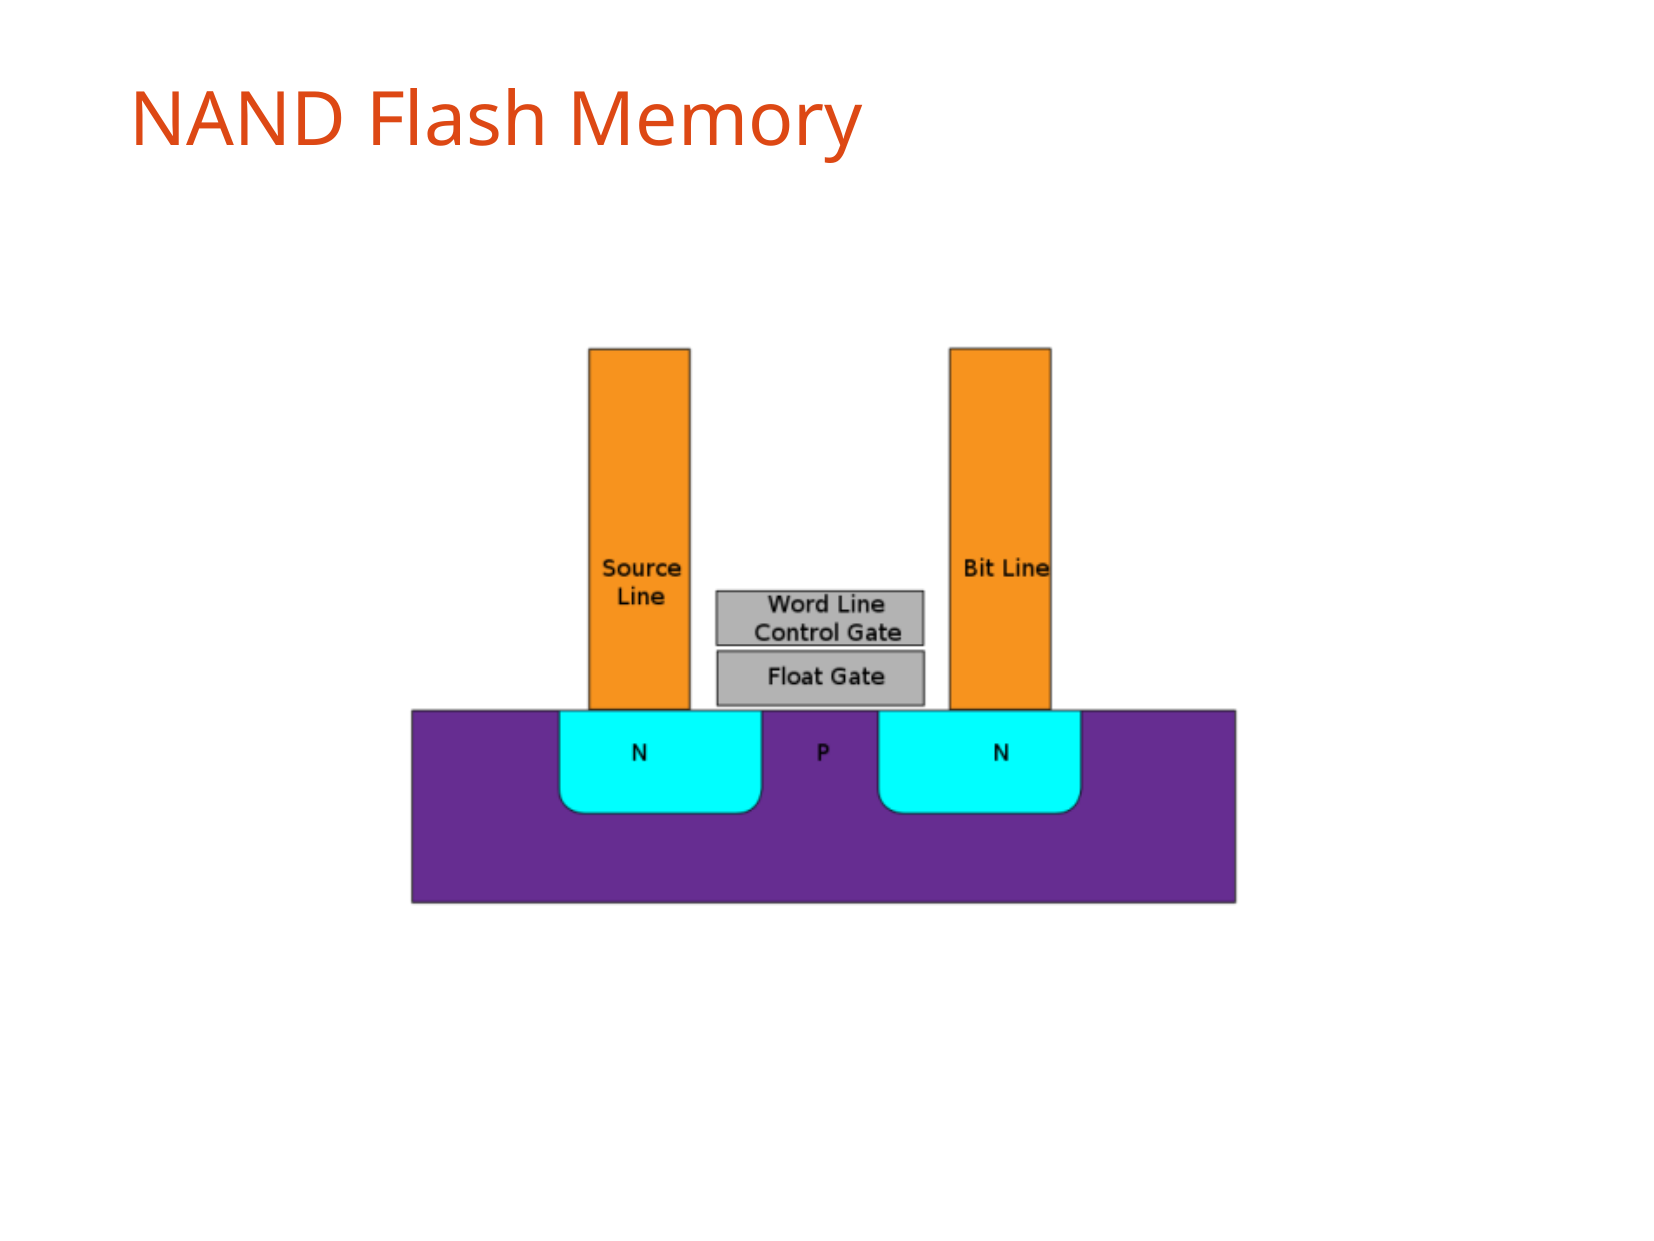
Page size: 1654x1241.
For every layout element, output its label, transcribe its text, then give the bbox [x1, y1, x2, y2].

title NAND Flash Memory [129, 53, 1518, 180]
picture [309, 236, 1339, 1010]
